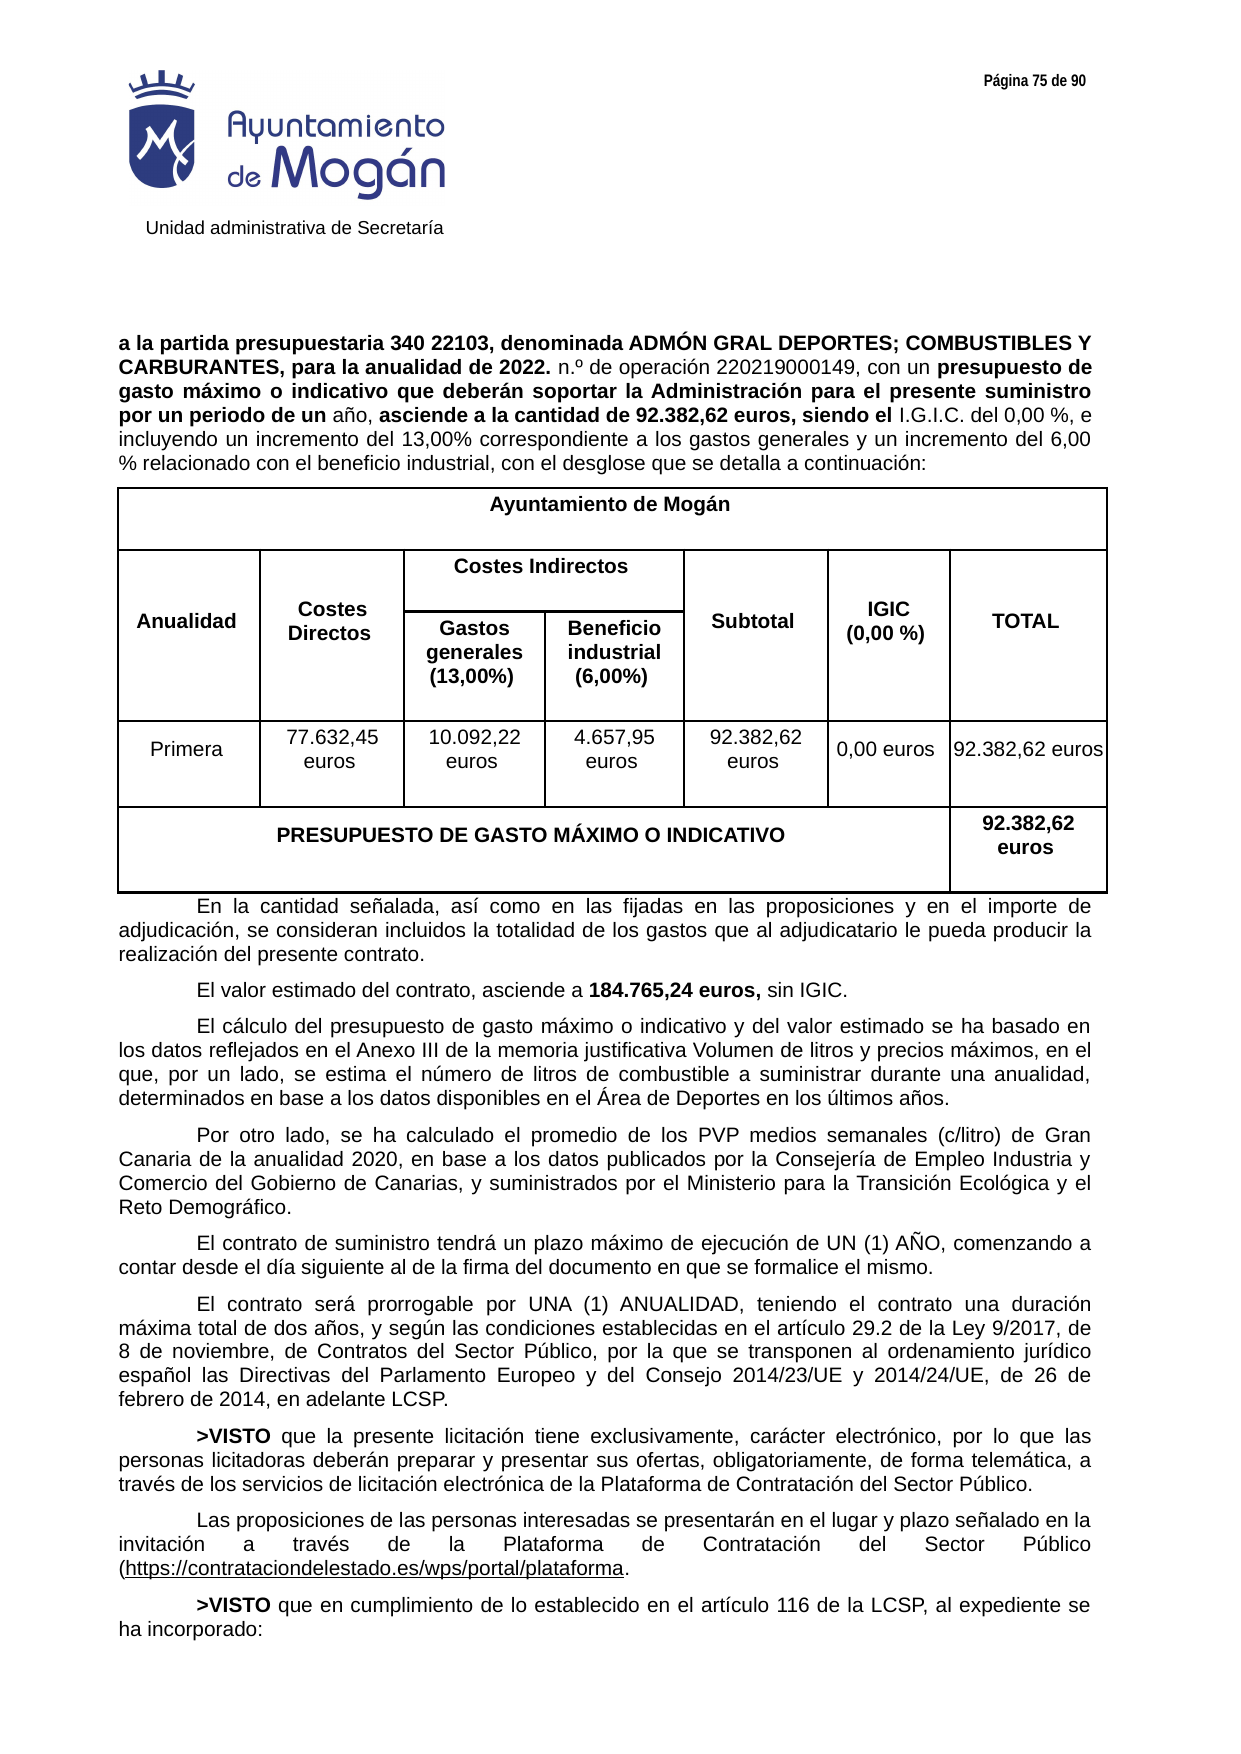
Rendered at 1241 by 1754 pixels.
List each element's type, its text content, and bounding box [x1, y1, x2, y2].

table_cell 4.657,95 euros [546, 722, 683, 806]
text >VISTO que la presente licitación tiene exclusivamente, carácter electrónico, por lo que las personas licitadoras deberán preparar y presentar sus ofertas, obligatoriamente, de forma telemática, a través de los servicios de licitación electrónica de la Plataforma de Contratación del Sector Público. [118, 1424, 1092, 1496]
table_cell Primera [119, 722, 259, 806]
text a la partida presupuestaria 340 22103, denominada ADMÓN GRAL DEPORTES; COMBUSTIBLES Y CARBURANTES, para la anualidad de 2022. n.º de operación 220219000149, con un presupuesto de gasto máximo o indicativo que deberán soportar la Administración para el presente suministro por un periodo de un año, asciende a la cantidad de 92.382,62 euros, siendo el I.G.I.C. del 0,00 %, e incluyendo un incremento del 13,00% correspondiente a los gastos generales y un incremento del 6,00 % relacionado con el beneficio industrial, con el desglose que se detalla a continuación: [118, 331, 1092, 474]
table_cell Beneficio industrial (6,00%) [546, 613, 683, 720]
text Por otro lado, se ha calculado el promedio de los PVP medios semanales (c/litro) de Gran Canaria de la anualidad 2020, en base a los datos publicados por la Consejería de Empleo Industria y Comercio del Gobierno de Canarias, y suministrados por el Ministerio para la Transición Ecológica y el Reto Demográfico. [118, 1123, 1092, 1218]
text En la cantidad señalada, así como en las fijadas en las proposiciones y en el importe de adjudicación, se consideran incluidos la totalidad de los gastos que al adjudicatario le pueda producir la realización del presente contrato. [118, 894, 1092, 965]
table_cell Gastos generales (13,00%) [405, 613, 544, 720]
table_cell Subtotal [685, 551, 827, 720]
text El valor estimado del contrato, asciende a 184.765,24 euros, sin IGIC. [118, 978, 1092, 1002]
table_header Ayuntamiento de Mogán [119, 489, 1106, 548]
table_cell 77.632,45 euros [261, 722, 403, 806]
table_cell 0,00 euros [829, 722, 949, 806]
table_cell Costes Indirectos [405, 551, 683, 610]
table_cell 10.092,22 euros [405, 722, 544, 806]
table_cell PRESUPUESTO DE GASTO MÁXIMO O INDICATIVO [119, 808, 949, 891]
table_cell TOTAL [951, 551, 1106, 720]
table_cell Costes Directos [261, 551, 403, 720]
text El contrato será prorrogable por UNA (1) ANUALIDAD, teniendo el contrato una duración máxima total de dos años, y según las condiciones establecidas en el artículo 29.2 de la Ley 9/2017, de 8 de noviembre, de Contratos del Sector Público, por la que se transponen al ordenamiento jurídico español las Directivas del Parlamento Europeo y del Consejo 2014/23/UE y 2014/24/UE, de 26 de febrero de 2014, en adelante LCSP. [118, 1291, 1092, 1411]
text El cálculo del presupuesto de gasto máximo o indicativo y del valor estimado se ha basado en los datos reflejados en el Anexo III de la memoria justificativa Volumen de litros y precios máximos, en el que, por un lado, se estima el número de litros de combustible a suministrar durante una anualidad, determinados en base a los datos disponibles en el Área de Deportes en los últimos años. [118, 1014, 1092, 1110]
table_cell Anualidad [119, 551, 259, 720]
picture [128, 70, 445, 206]
table_cell 92.382,62 euros [951, 722, 1106, 806]
table_cell 92.382,62 euros [951, 808, 1106, 891]
text El contrato de suministro tendrá un plazo máximo de ejecución de UN (1) AÑO, comenzando a contar desde el día siguiente al de la firma del documento en que se formalice el mismo. [118, 1231, 1092, 1279]
text Las proposiciones de las personas interesadas se presentarán en el lugar y plazo señalado en la invitación a través de la Plataforma de Contratación del Sector Público (https://contrataciondelestado.es/wps/portal/plataforma. [118, 1508, 1092, 1580]
table_cell 92.382,62 euros [685, 722, 827, 806]
table_cell IGIC (0,00 %) [829, 551, 949, 720]
text >VISTO que en cumplimiento de lo establecido en el artículo 116 de la LCSP, al expediente se ha incorporado: [118, 1592, 1092, 1640]
